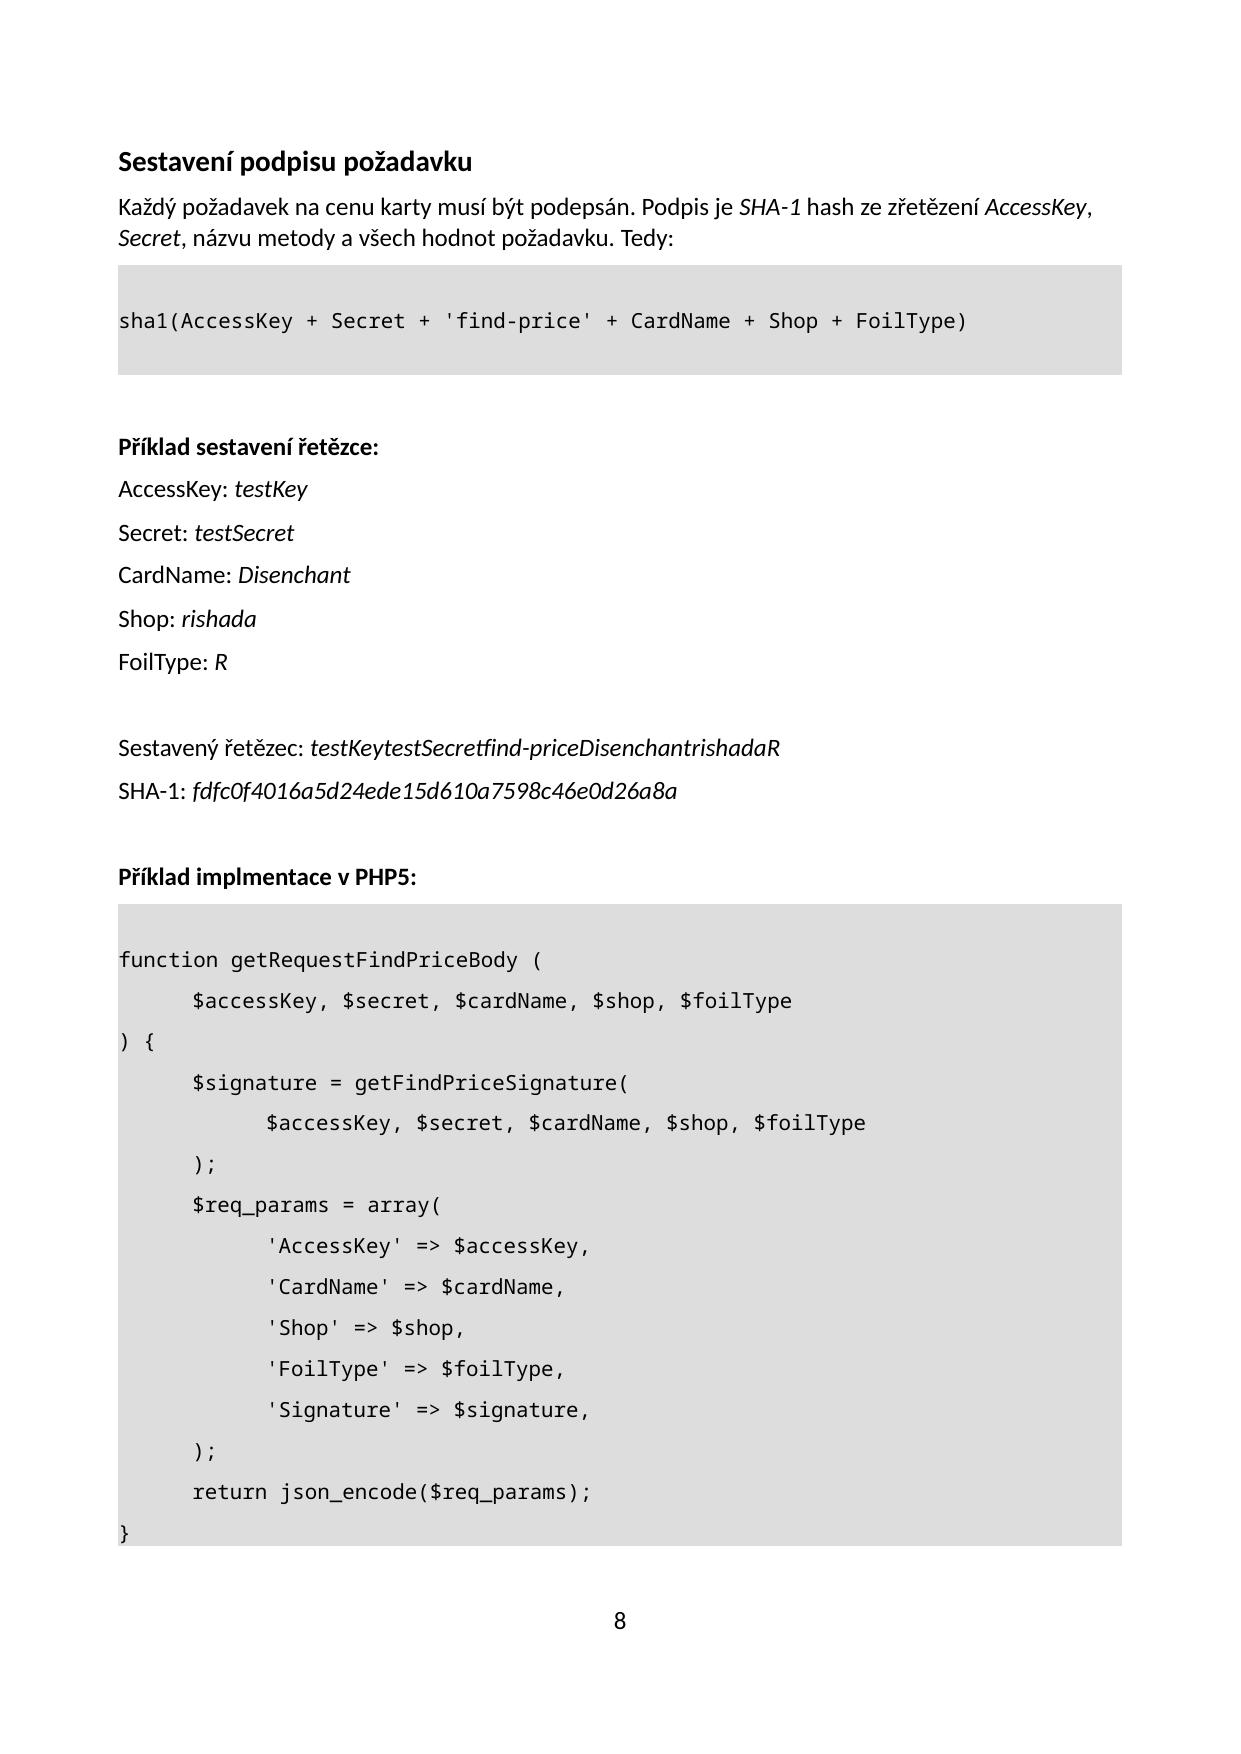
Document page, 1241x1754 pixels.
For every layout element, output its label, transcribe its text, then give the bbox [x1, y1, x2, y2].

text } [118, 1518, 1122, 1546]
text 'Signature' => $signature, [118, 1395, 1122, 1423]
text CardName: Disenchant [118, 560, 1122, 590]
text return json_encode($req_params); [118, 1477, 1122, 1505]
text Příklad implmentace v PHP5: [118, 861, 1122, 891]
subtitle Sestavení podpisu požadavku [118, 143, 1122, 179]
text $accessKey, $secret, $cardName, $shop, $foilType [118, 986, 1122, 1014]
text 'FoilType' => $foilType, [118, 1354, 1122, 1383]
text Příklad sestavení řetězce: [118, 431, 1122, 461]
text Sestavený řetězec: testKeytestSecretfind-priceDisenchantrishadaR [118, 732, 1122, 762]
text Secret: testSecret [118, 517, 1122, 547]
text Každý požadavek na cenu karty musí být podepsán. Podpis je SHA-1 hash ze zřetězení AccessKey, Secret, názvu metody a všech hodnot požadavku. Tedy: [118, 191, 1122, 252]
text FoilType: R [118, 646, 1122, 676]
text ) { [118, 1027, 1122, 1055]
text ); [118, 1436, 1122, 1464]
text function getRequestFindPriceBody ( [118, 945, 1122, 973]
text $signature = getFindPriceSignature( [118, 1068, 1122, 1096]
text 'CardName' => $cardName, [118, 1272, 1122, 1301]
text AccessKey: testKey [118, 474, 1122, 504]
text 'AccessKey' => $accessKey, [118, 1231, 1122, 1260]
text 'Shop' => $shop, [118, 1313, 1122, 1342]
text SHA-1: fdfc0f4016a5d24ede15d610a7598c46e0d26a8a [118, 775, 1122, 805]
text ); [118, 1149, 1122, 1178]
text Shop: rishada [118, 603, 1122, 633]
text $accessKey, $secret, $cardName, $shop, $foilType [118, 1108, 1122, 1137]
text sha1(AccessKey + Secret + 'find-price' + CardName + Shop + FoilType) [118, 306, 1122, 334]
text $req_params = array( [118, 1190, 1122, 1219]
